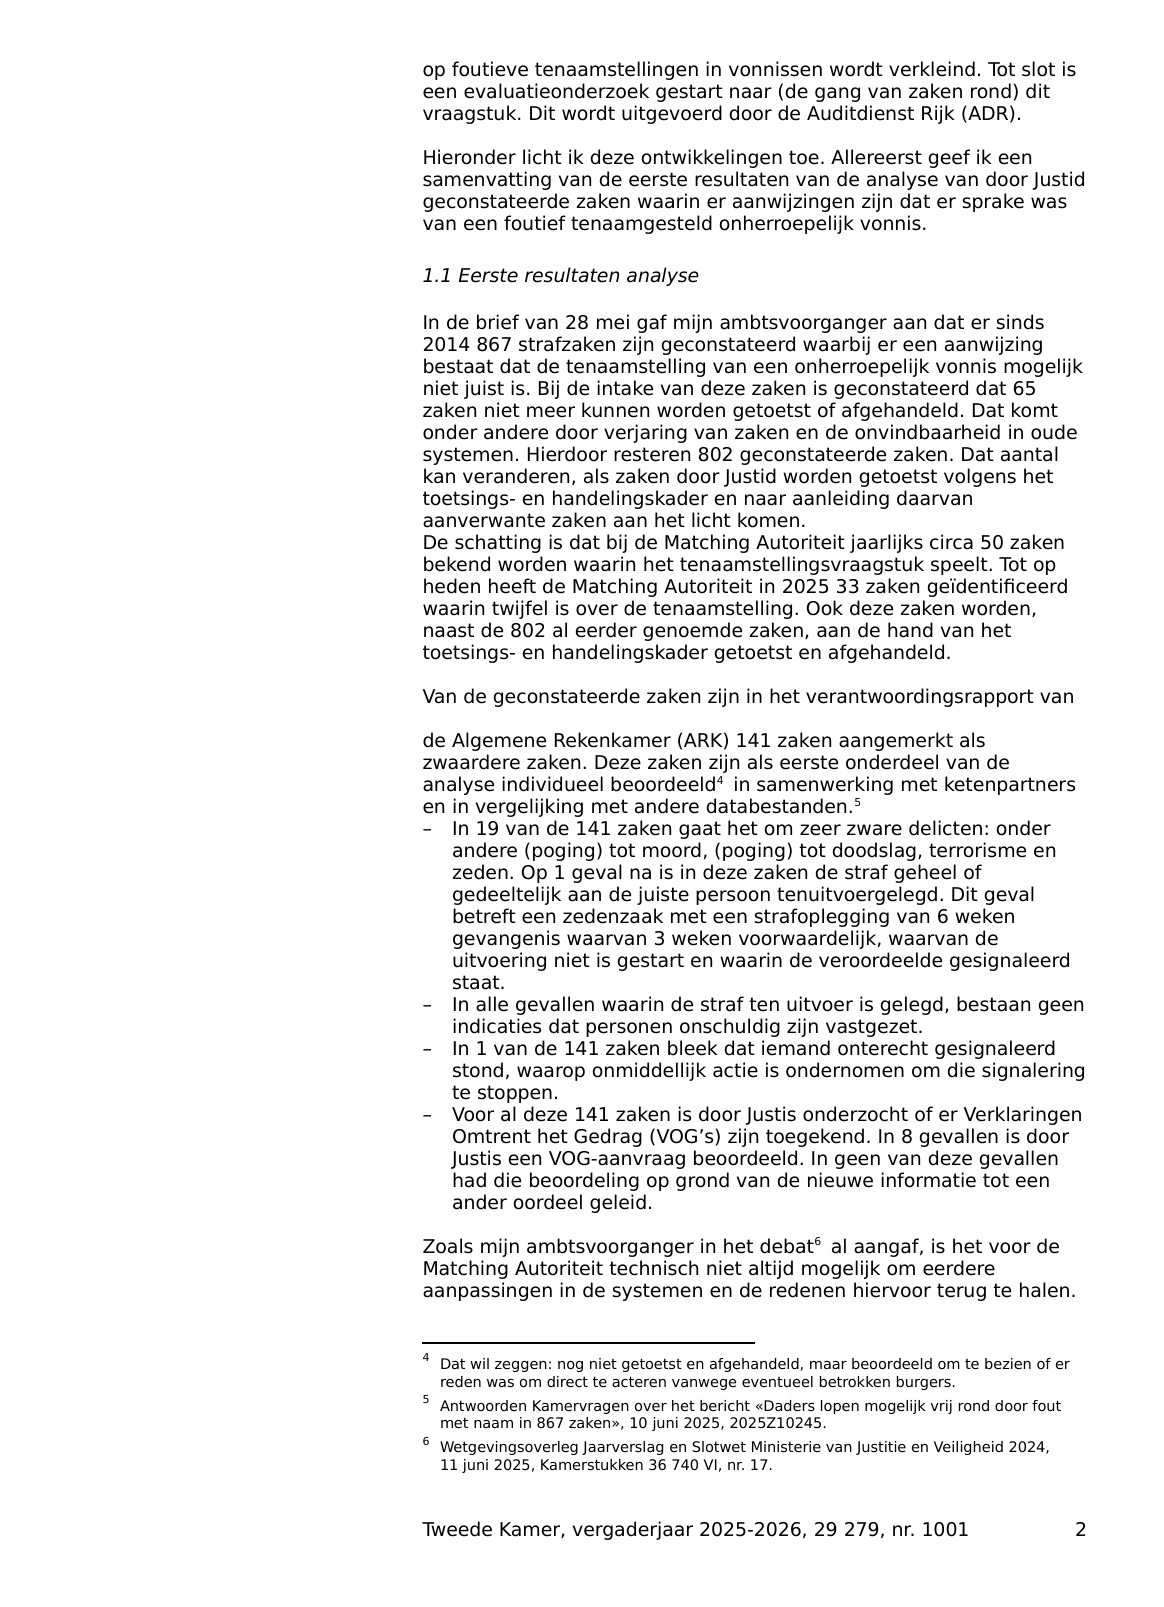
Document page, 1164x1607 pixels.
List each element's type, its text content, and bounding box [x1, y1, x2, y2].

text Zoals mijn ambtsvoorganger in het debat al aangaf, is het voor de Matching Autoriteit technisch niet altijd mogelijk om eerdere aanpassingen in de systemen en de redenen hiervoor terug te halen. [422, 1236, 1087, 1302]
text – In alle gevallen waarin de straf ten uitvoer is gelegd, bestaan geen indicaties dat personen onschuldig zijn vastgezet. [422, 994, 1087, 1038]
text de Algemene Rekenkamer (ARK) 141 zaken aangemerkt als zwaardere zaken. Deze zaken zijn als eerste onderdeel van de analyse individueel beoordeeld in samenwerking met ketenpartners en in vergelijking met andere databestanden. [422, 730, 1087, 818]
text In de brief van 28 mei gaf mijn ambtsvoorganger aan dat er sinds 2014 867 strafzaken zijn geconstateerd waarbij er een aanwijzing bestaat dat de tenaamstelling van een onherroepelijk vonnis mogelijk niet juist is. Bij de intake van deze zaken is geconstateerd dat 65 zaken niet meer kunnen worden getoetst of afgehandeld. Dat komt onder andere door verjaring van zaken en de onvindbaarheid in oude systemen. Hierdoor resteren 802 geconstateerde zaken. Dat aantal kan veranderen, als zaken door Justid worden getoetst volgens het toetsings- en handelingskader en naar aanleiding daarvan aanverwante zaken aan het licht komen. [422, 312, 1087, 532]
text – In 1 van de 141 zaken bleek dat iemand onterecht gesignaleerd stond, waarop onmiddellijk actie is ondernomen om die signalering te stoppen. [422, 1038, 1087, 1104]
text op foutieve tenaamstellingen in vonnissen wordt verkleind. Tot slot is een evaluatieonderzoek gestart naar (de gang van zaken rond) dit vraagstuk. Dit wordt uitgevoerd door de Auditdienst Rijk (ADR). [422, 59, 1087, 125]
text Antwoorden Kamervragen over het bericht «Daders lopen mogelijk vrij rond door fout met naam in 867 zaken», 10 juni 2025, 2025Z10245. [422, 1393, 1087, 1432]
text De schatting is dat bij de Matching Autoriteit jaarlijks circa 50 zaken bekend worden waarin het tenaamstellingsvraagstuk speelt. Tot op heden heeft de Matching Autoriteit in 2025 33 zaken geïdentificeerd waarin twijfel is over de tenaamstelling. Ook deze zaken worden, naast de 802 al eerder genoemde zaken, aan de hand van het toetsings- en handelingskader getoetst en afgehandeld. [422, 532, 1087, 664]
text – In 19 van de 141 zaken gaat het om zeer zware delicten: onder andere (poging) tot moord, (poging) tot doodslag, terrorisme en zeden. Op 1 geval na is in deze zaken de straf geheel of gedeeltelijk aan de juiste persoon tenuitvoergelegd. Dit geval betreft een zedenzaak met een strafoplegging van 6 weken gevangenis waarvan 3 weken voorwaardelijk, waarvan de uitvoering niet is gestart en waarin de veroordeelde gesignaleerd staat. [422, 818, 1087, 994]
subtitle 1.1 Eerste resultaten analyse [422, 265, 1087, 287]
text Hieronder licht ik deze ontwikkelingen toe. Allereerst geef ik een samenvatting van de eerste resultaten van de analyse van door Justid geconstateerde zaken waarin er aanwijzingen zijn dat er sprake was van een foutief tenaamgesteld onherroepelijk vonnis. [422, 147, 1087, 235]
text Wetgevingsoverleg Jaarverslag en Slotwet Ministerie van Justitie en Veiligheid 2024, 11 juni 2025, Kamerstukken 36 740 VI, nr. 17. [422, 1435, 1087, 1474]
text Van de geconstateerde zaken zijn in het verantwoordingsrapport van [422, 686, 1087, 708]
text – Voor al deze 141 zaken is door Justis onderzocht of er Verklaringen Omtrent het Gedrag (VOG’s) zijn toegekend. In 8 gevallen is door Justis een VOG-aanvraag beoordeeld. In geen van deze gevallen had die beoordeling op grond van de nieuwe informatie tot een ander oordeel geleid. [422, 1104, 1087, 1214]
text Dat wil zeggen: nog niet getoetst en afgehandeld, maar beoordeeld om te bezien of er reden was om direct te acteren vanwege eventueel betrokken burgers. [422, 1352, 1087, 1391]
